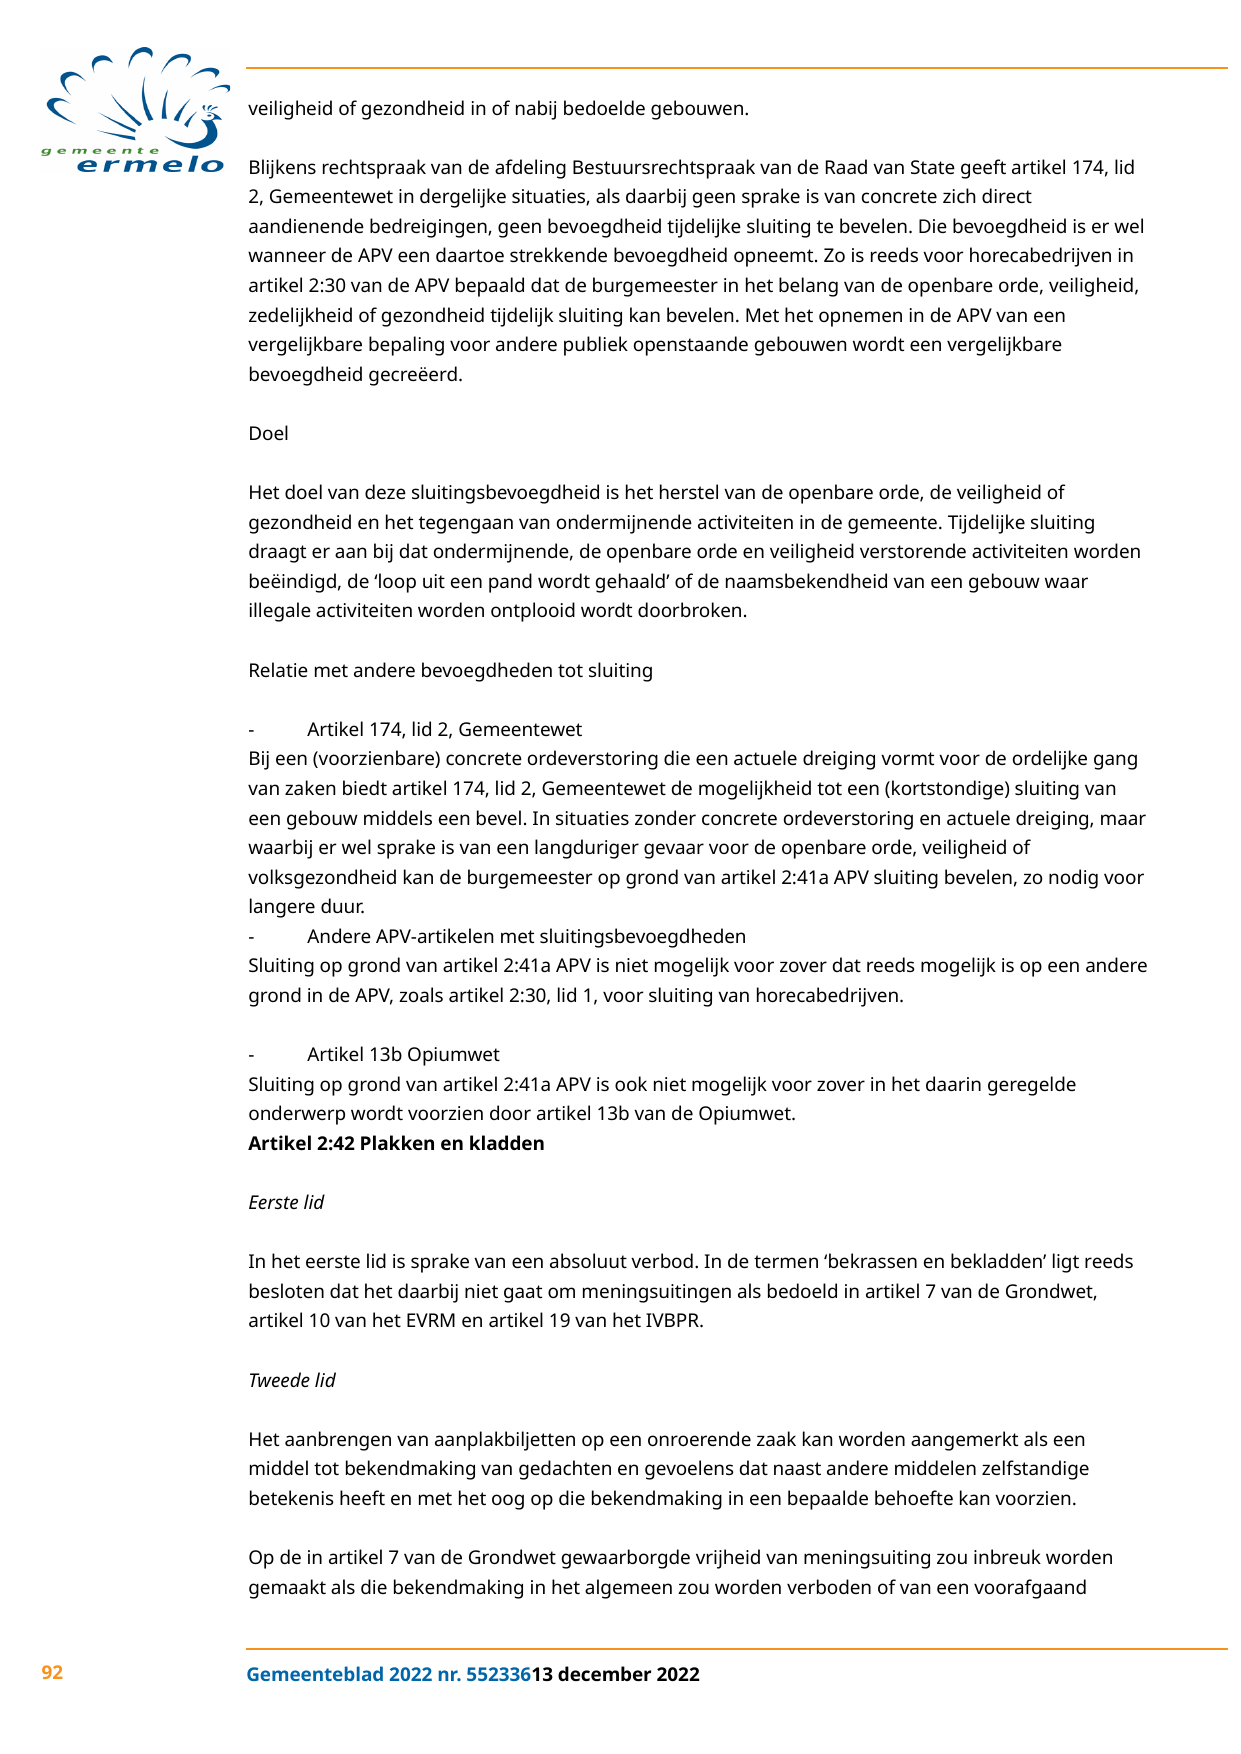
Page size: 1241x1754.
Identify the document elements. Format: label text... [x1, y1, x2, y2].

text Artikel 2:42 Plakken en kladden [248, 1130, 1152, 1156]
text Relatie met andere bevoegdheden tot sluiting [248, 657, 1152, 683]
picture [41, 47, 231, 172]
list Artikel 13b Opiumwet [248, 1041, 1152, 1067]
text Sluiting op grond van artikel 2:41a APV is niet mogelijk voor zover dat reeds mogelijk is op een andere grond in de APV, zoals artikel 2:30, lid 1, voor sluiting van horecabedrijven. [248, 953, 1152, 1008]
text Op de in artikel 7 van de Grondwet gewaarborgde vrijheid van meningsuiting zou inbreuk worden gemaakt als die bekendmaking in het algemeen zou worden verboden of van een voorafgaand [248, 1544, 1152, 1600]
text Tweede lid [248, 1367, 1152, 1393]
text Sluiting op grond van artikel 2:41a APV is ook niet mogelijk voor zover in het daarin geregelde onderwerp wordt voorzien door artikel 13b van de Opiumwet. [248, 1071, 1152, 1126]
text veiligheid of gezondheid in of nabij bedoelde gebouwen. [248, 95, 1152, 121]
list Andere APV-artikelen met sluitingsbevoegdheden [248, 923, 1152, 949]
text Blijkens rechtspraak van de afdeling Bestuursrechtspraak van de Raad van State geeft artikel 174, lid 2, Gemeentewet in dergelijke situaties, als daarbij geen sprake is van concrete zich direct aandienende bedreigingen, geen bevoegdheid tijdelijke sluiting te bevelen. Die bevoegdheid is er wel wanneer de APV een daartoe strekkende bevoegdheid opneemt. Zo is reeds voor horecabedrijven in artikel 2:30 van de APV bepaald dat de burgemeester in het belang van de openbare orde, veiligheid, zedelijkheid of gezondheid tijdelijk sluiting kan bevelen. Met het opnemen in de APV van een vergelijkbare bepaling voor andere publiek openstaande gebouwen wordt een vergelijkbare bevoegdheid gecreëerd. [248, 154, 1152, 387]
text Het aanbrengen van aanplakbiljetten op een onroerende zaak kan worden aangemerkt als een middel tot bekendmaking van gedachten en gevoelens dat naast andere middelen zelfstandige betekenis heeft en met het oog op die bekendmaking in een bepaalde behoefte kan voorzien. [248, 1426, 1152, 1511]
text Eerste lid [248, 1189, 1152, 1215]
text Het doel van deze sluitingsbevoegdheid is het herstel van de openbare orde, de veiligheid of gezondheid en het tegengaan van ondermijnende activiteiten in de gemeente. Tijdelijke sluiting draagt er aan bij dat ondermijnende, de openbare orde en veiligheid verstorende activiteiten worden beëindigd, de ‘loop uit een pand wordt gehaald’ of de naamsbekendheid van een gebouw waar illegale activiteiten worden ontplooid wordt doorbroken. [248, 479, 1152, 623]
text In het eerste lid is sprake van een absoluut verbod. In de termen ‘bekrassen en bekladden’ ligt reeds besloten dat het daarbij niet gaat om meningsuitingen als bedoeld in artikel 7 van de Grondwet, artikel 10 van het EVRM en artikel 19 van het IVBPR. [248, 1248, 1152, 1333]
text Bij een (voorzienbare) concrete ordeverstoring die een actuele dreiging vormt voor de ordelijke gang van zaken biedt artikel 174, lid 2, Gemeentewet de mogelijkheid tot een (kortstondige) sluiting van een gebouw middels een bevel. In situaties zonder concrete ordeverstoring en actuele dreiging, maar waarbij er wel sprake is van een langduriger gevaar voor de openbare orde, veiligheid of volksgezondheid kan de burgemeester op grond van artikel 2:41a APV sluiting bevelen, zo nodig voor langere duur. [248, 746, 1152, 919]
text Doel [248, 420, 1152, 446]
list Artikel 174, lid 2, Gemeentewet [248, 716, 1152, 742]
